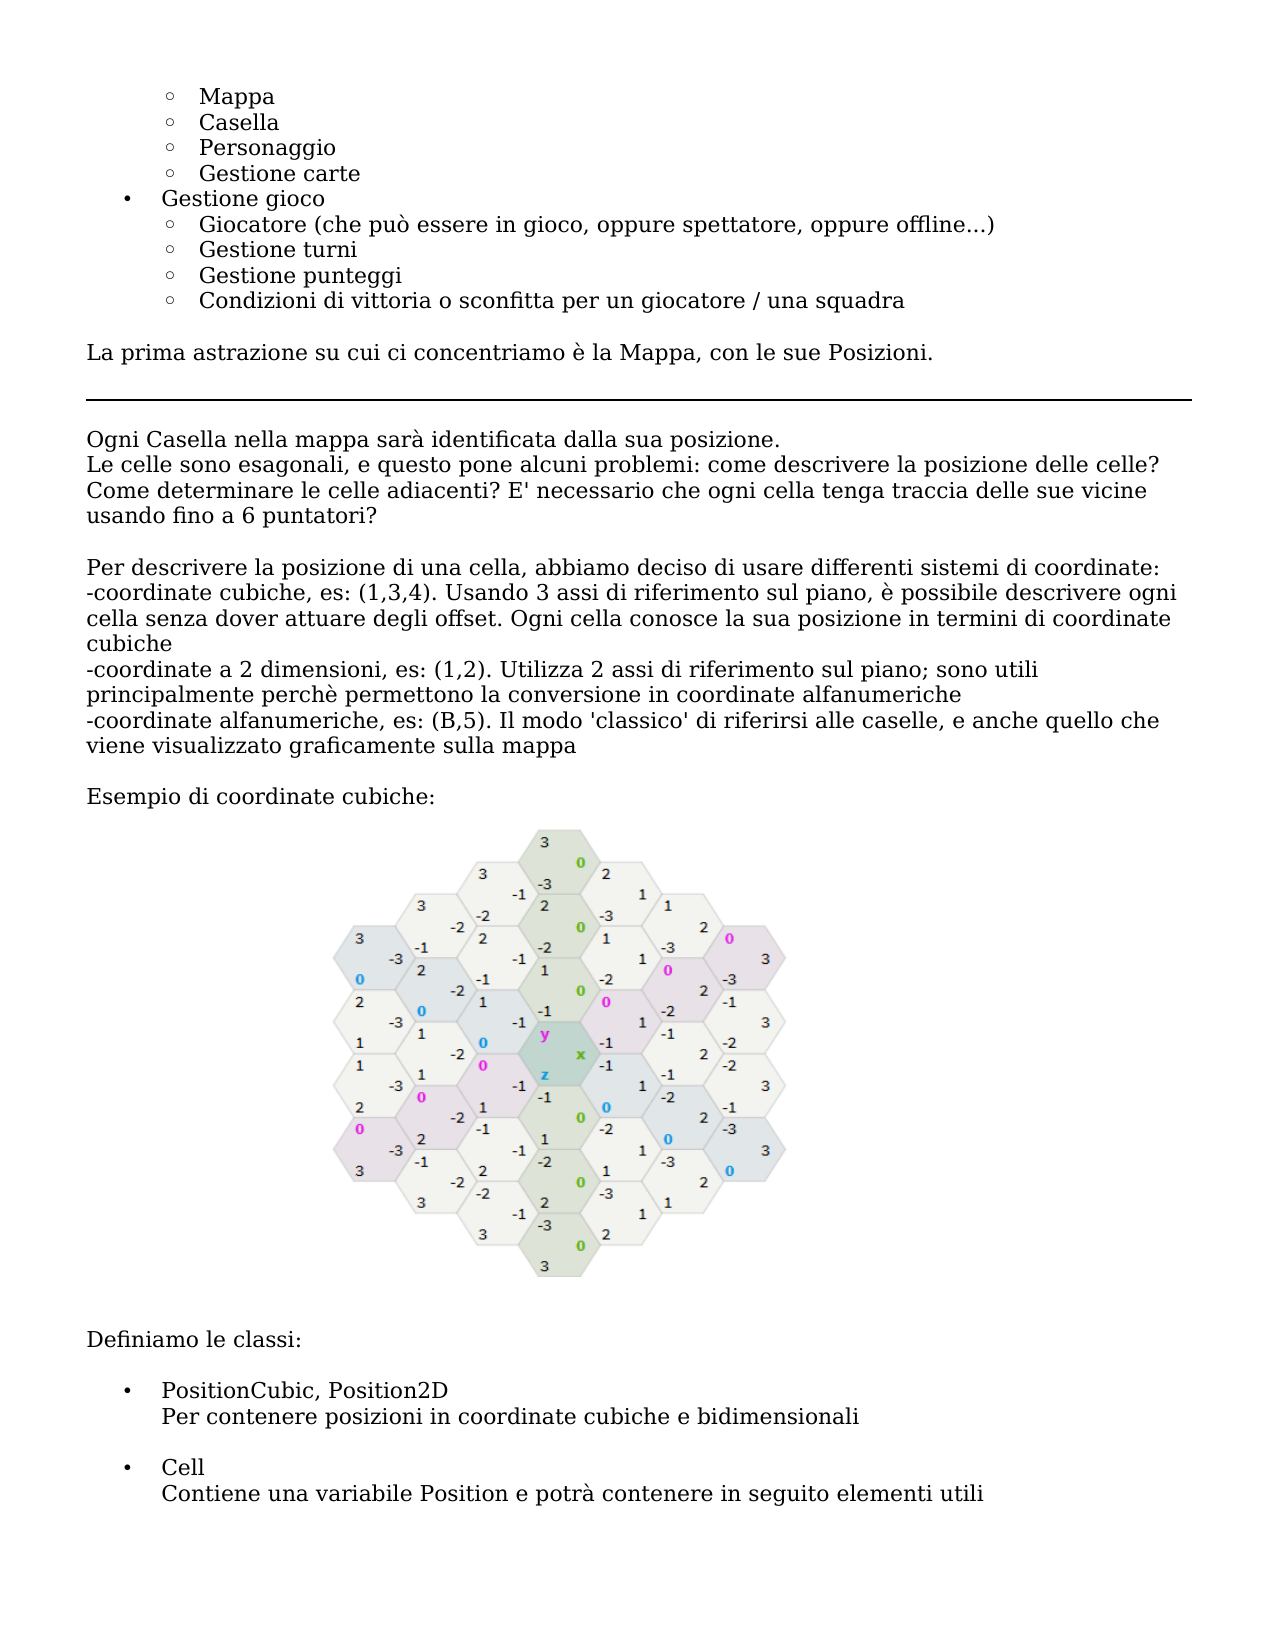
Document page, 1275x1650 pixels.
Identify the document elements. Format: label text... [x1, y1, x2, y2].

list Casella [161, 110, 1192, 135]
text Le celle sono esagonali, e questo pone alcuni problemi: come descrivere la posizione delle celle? Come determinare le celle adiacenti? E' necessario che ogni cella tenga traccia delle sue vicine usando fino a 6 puntatori? [86, 452, 1192, 529]
text Per contenere posizioni in coordinate cubiche e bidimensionali [86, 1404, 1192, 1429]
list Gestione punteggi [161, 263, 1192, 288]
text -coordinate cubiche, es: (1,3,4). Usando 3 assi di riferimento sul piano, è possibile descrivere ogni cella senza dover attuare degli offset. Ogni cella conosce la sua posizione in termini di coordinate cubiche [86, 580, 1192, 657]
text Esempio di coordinate cubiche: [86, 784, 1192, 810]
list Giocatore (che può essere in gioco, oppure spettatore, oppure offline...) [161, 212, 1192, 237]
list Cell [123, 1455, 1192, 1481]
text -coordinate alfanumeriche, es: (B,5). Il modo 'classico' di riferirsi alle caselle, e anche quello che viene visualizzato graficamente sulla mappa [86, 708, 1192, 759]
list Mappa [161, 84, 1192, 110]
list Gestione gioco [123, 186, 1192, 212]
picture [303, 819, 820, 1277]
list Gestione turni [161, 237, 1192, 263]
text Per descrivere la posizione di una cella, abbiamo deciso di usare differenti sistemi di coordinate: [86, 554, 1192, 580]
list Condizioni di vittoria o sconfitta per un giocatore / una squadra [161, 288, 1192, 314]
list Personaggio [161, 135, 1192, 161]
text La prima astrazione su cui ci concentriamo è la Mappa, con le sue Posizioni. [86, 339, 1192, 365]
list PositionCubic, Position2D [123, 1378, 1192, 1404]
list Gestione carte [161, 161, 1192, 186]
text Contiene una variabile Position e potrà contenere in seguito elementi utili [86, 1481, 1192, 1506]
text Ogni Casella nella mappa sarà identificata dalla sua posizione. [86, 427, 1192, 452]
text -coordinate a 2 dimensioni, es: (1,2). Utilizza 2 assi di riferimento sul piano; sono utili principalmente perchè permettono la conversione in coordinate alfanumeriche [86, 657, 1192, 708]
text Definiamo le classi: [86, 1327, 1192, 1353]
